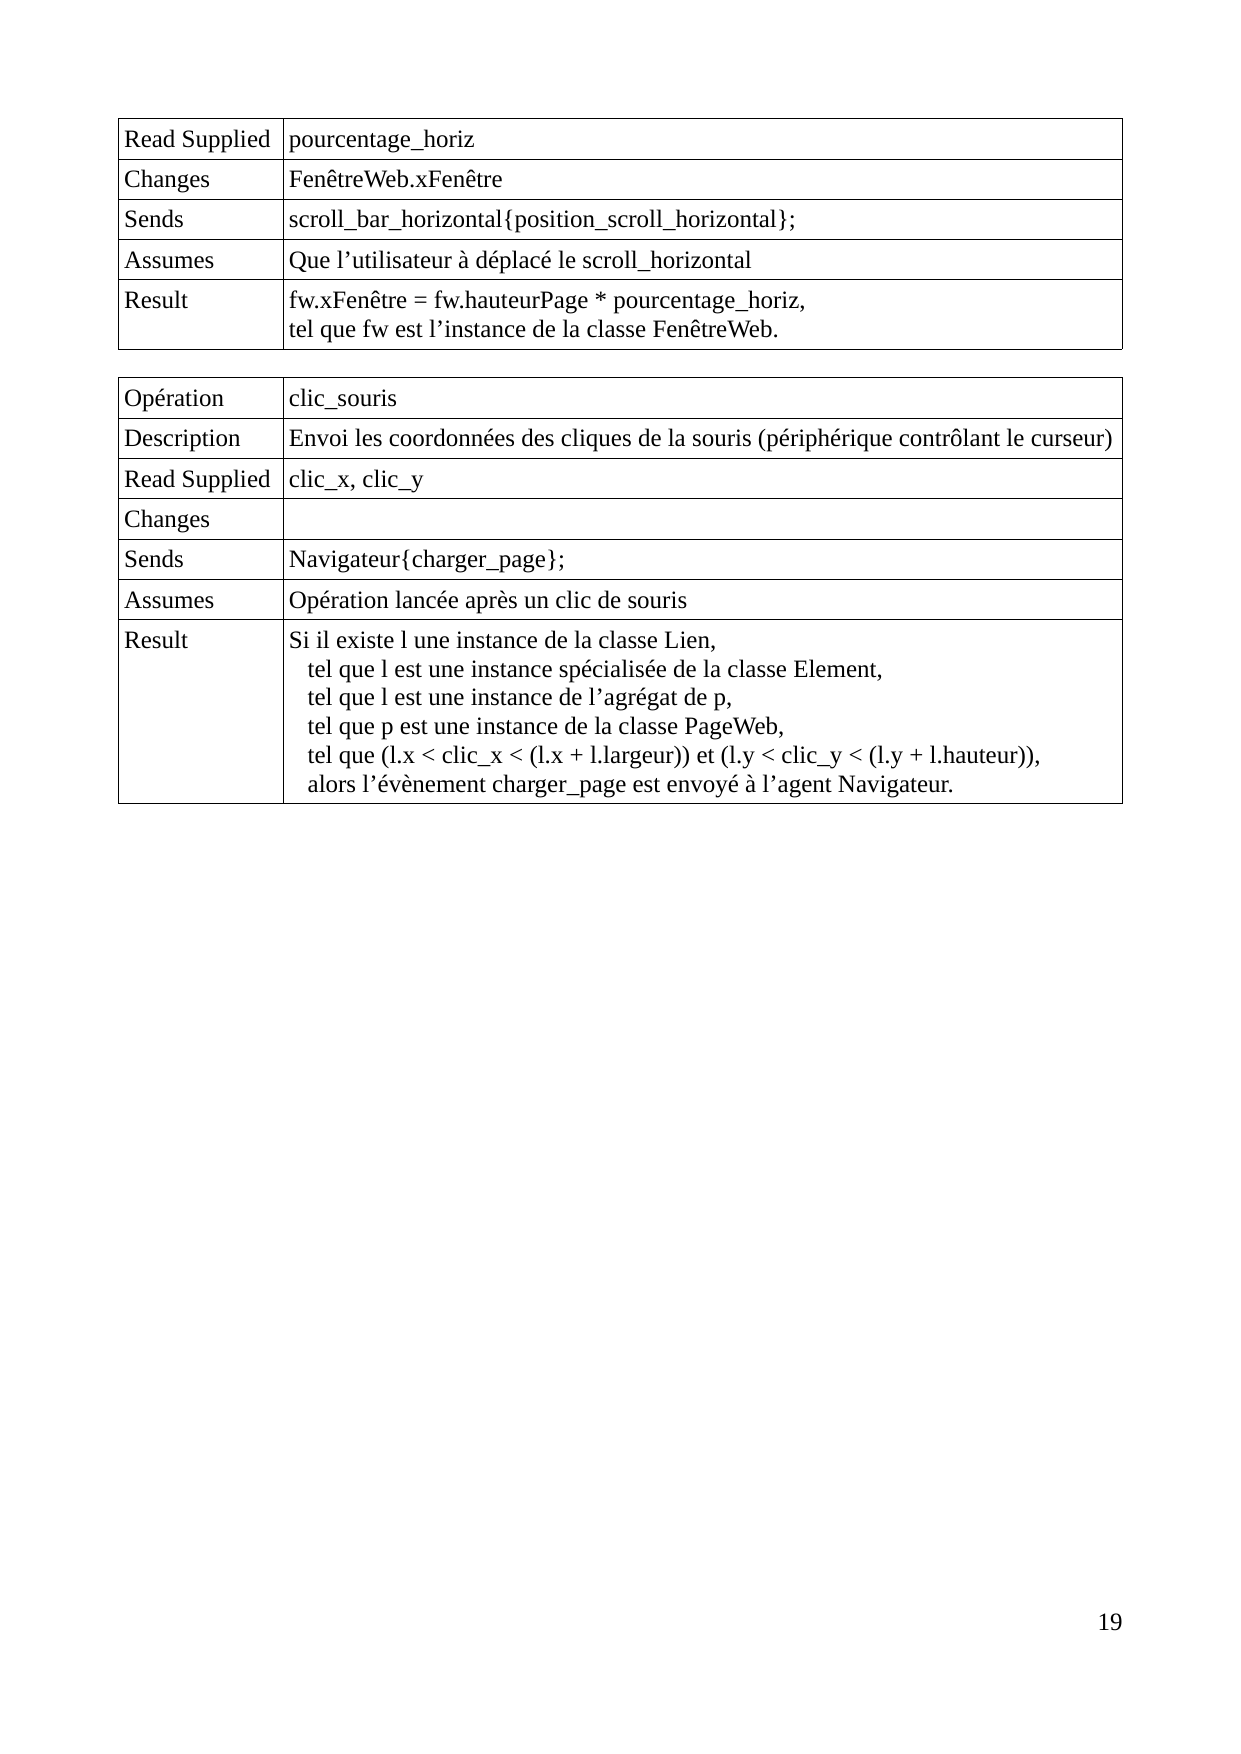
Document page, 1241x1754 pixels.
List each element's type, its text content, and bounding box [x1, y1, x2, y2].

table_cell Result [119, 620, 283, 803]
table_cell Assumes [119, 580, 283, 619]
table_cell Que l’utilisateur à déplacé le scroll_horizontal [284, 240, 1122, 279]
table_cell Changes [119, 160, 283, 199]
table_cell Changes [119, 499, 283, 538]
table_cell Description [119, 419, 283, 458]
table_header clic_souris [284, 378, 1122, 418]
table_cell Read Supplied [119, 119, 283, 158]
table_cell pourcentage_horiz [284, 119, 1122, 158]
table_cell Envoi les coordonnées des cliques de la souris (périphérique contrôlant le curseur) [284, 419, 1122, 458]
table_cell clic_x, clic_y [284, 459, 1122, 498]
table_cell fw.xFenêtre = fw.hauteurPage * pourcentage_horiz, tel que fw est l’instance de la classe FenêtreWeb. [284, 280, 1122, 348]
table_cell Result [119, 280, 283, 348]
table_cell scroll_bar_horizontal{position_scroll_horizontal}; [284, 200, 1122, 239]
table_cell Opération lancée après un clic de souris [284, 580, 1122, 619]
table_cell Sends [119, 540, 283, 579]
table_cell Navigateur{charger_page}; [284, 540, 1122, 579]
table_cell Read Supplied [119, 459, 283, 498]
table_cell Assumes [119, 240, 283, 279]
table_cell FenêtreWeb.xFenêtre [284, 160, 1122, 199]
table_header Opération [119, 378, 283, 418]
table_cell [284, 499, 1122, 538]
table_cell Sends [119, 200, 283, 239]
table_cell Si il existe l une instance de la classe Lien, tel que l est une instance spécialisée de la classe Element, tel que l est une instance de l’agrégat de p, tel que p est une instance de la classe PageWeb, tel que (l.x < clic_x < (l.x + l.largeur)) et (l.y < clic_y < (l.y + l.hauteur)), alors l’évènement charger_page est envoyé à l’agent Navigateur. [284, 620, 1122, 803]
